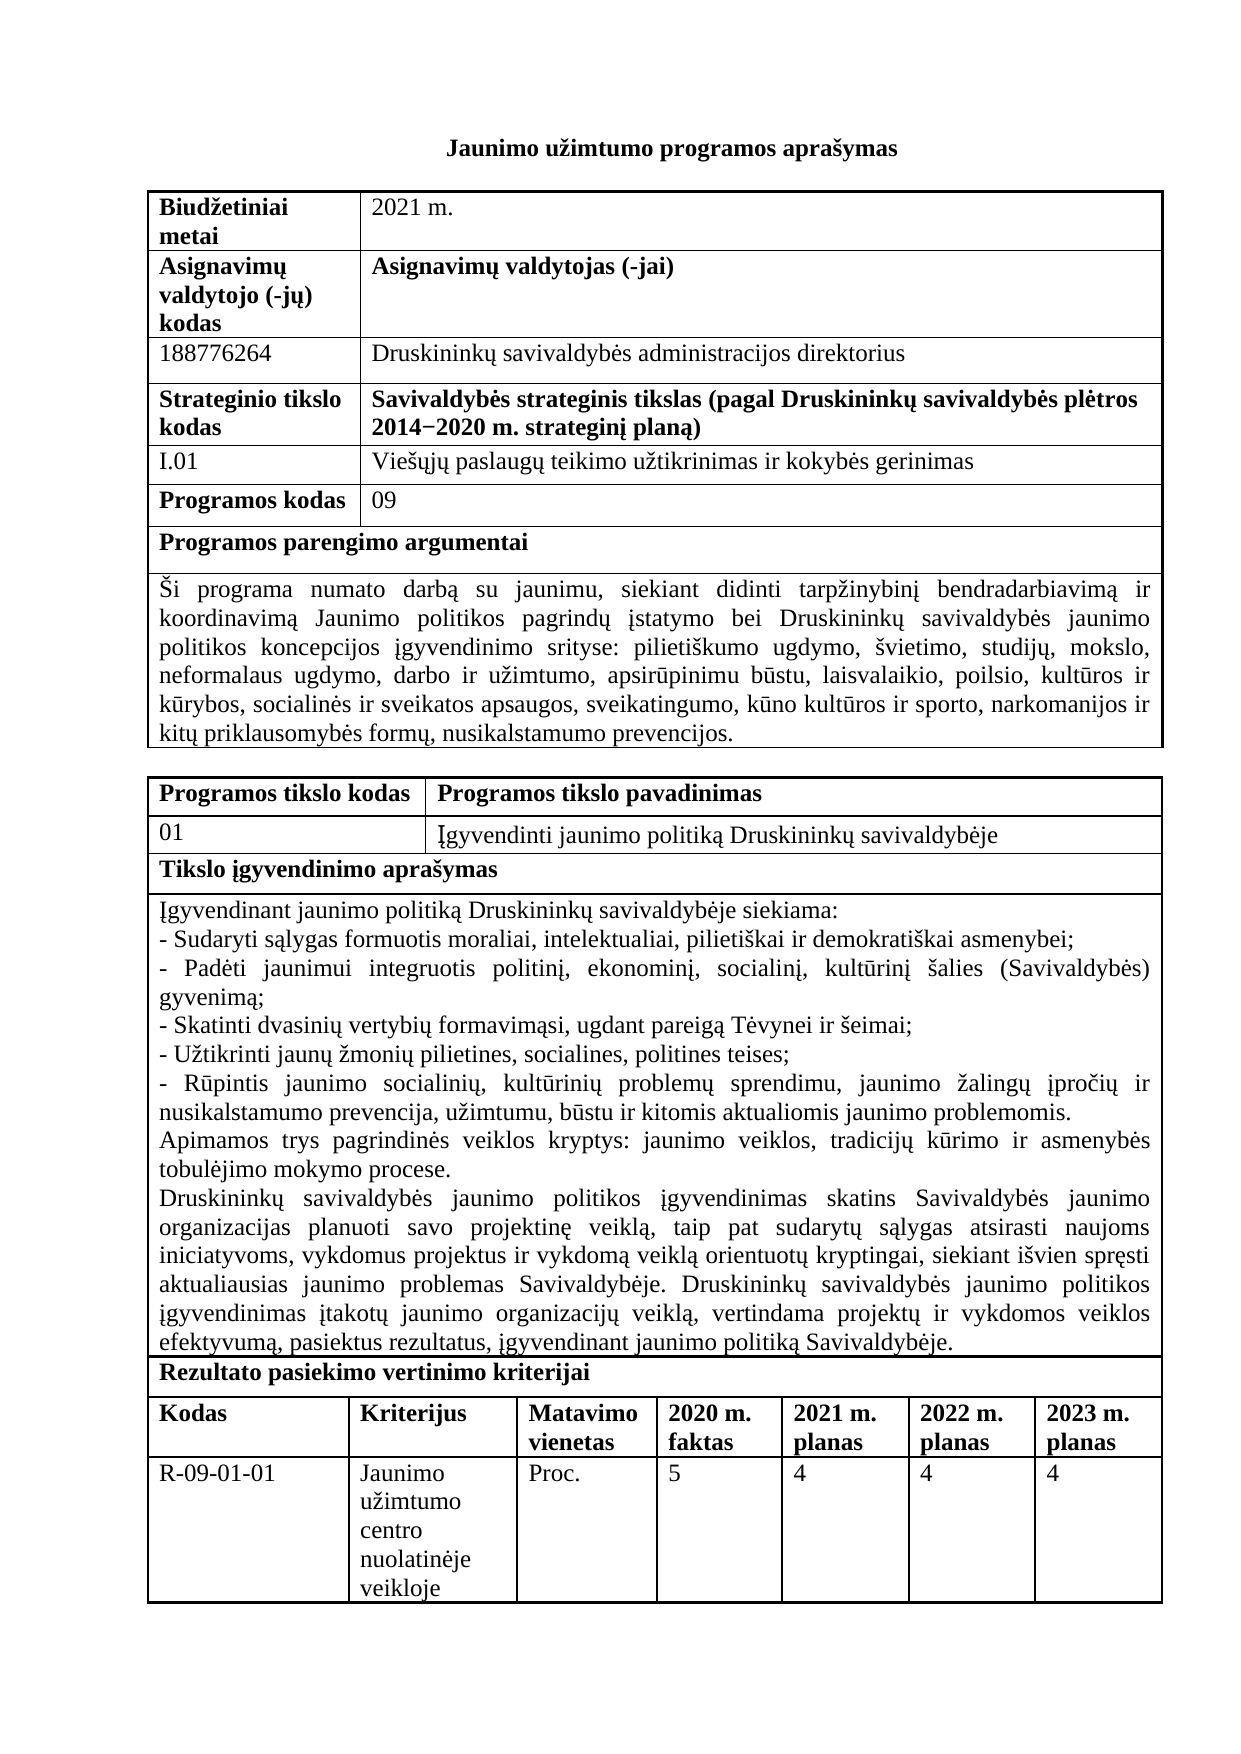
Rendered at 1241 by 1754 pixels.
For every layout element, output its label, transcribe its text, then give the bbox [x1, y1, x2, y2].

table_cell Kodas [149, 1398, 348, 1456]
table_cell Kriterijus [350, 1398, 516, 1456]
table_cell Ši programa numato darbą su jaunimu, siekiant didinti tarpžinybinį bendradarbiavimą ir koordinavimą Jaunimo politikos pagrindų įstatymo bei Druskininkų savivaldybės jaunimo politikos koncepcijos įgyvendinimo srityse: pilietiškumo ugdymo, švietimo, studijų, mokslo, neformalaus ugdymo, darbo ir užimtumo, apsirūpinimu būstu, laisvalaikio, poilsio, kultūros ir kūrybos, socialinės ir sveikatos apsaugos, sveikatingumo, kūno kultūros ir sporto, narkomanijos ir kitų priklausomybės formų, nusikalstamumo prevencijos. [149, 574, 1161, 747]
table_cell Asignavimų valdytojas (-jai) [361, 251, 1161, 337]
table_cell Strateginio tikslo kodas [149, 384, 360, 445]
table_cell 4 [910, 1458, 1034, 1601]
table_cell 2020 m. faktas [658, 1398, 781, 1456]
table_cell 01 [149, 817, 425, 853]
table_cell Programos parengimo argumentai [149, 527, 1161, 573]
table_cell Viešųjų paslaugų teikimo užtikrinimas ir kokybės gerinimas [361, 446, 1161, 484]
table_cell Druskininkų savivaldybės administracijos direktorius [361, 338, 1161, 383]
table_cell Proc. [518, 1458, 656, 1601]
table_cell 09 [361, 485, 1161, 526]
table_cell 2022 m. planas [910, 1398, 1034, 1456]
table_cell 2021 m. planas [783, 1398, 908, 1456]
table_cell Rezultato pasiekimo vertinimo kriterijai [149, 1358, 1161, 1396]
table_cell Įgyvendinant jaunimo politiką Druskininkų savivaldybėje siekiama: - Sudaryti sąlygas formuotis moraliai, intelektualiai, pilietiškai ir demokratiškai asmenybei; - Padėti jaunimui integruotis politinį, ekonominį, socialinį, kultūrinį šalies (Savivaldybės) gyvenimą; - Skatinti dvasinių vertybių formavimąsi, ugdant pareigą Tėvynei ir šeimai; - Užtikrinti jaunų žmonių pilietines, socialines, politines teises; - Rūpintis jaunimo socialinių, kultūrinių problemų sprendimu, jaunimo žalingų įpročių ir nusikalstamumo prevencija, užimtumu, būstu ir kitomis aktualiomis jaunimo problemomis. Apimamos trys pagrindinės veiklos kryptys: jaunimo veiklos, tradicijų kūrimo ir asmenybės tobulėjimo mokymo procese. Druskininkų savivaldybės jaunimo politikos įgyvendinimas skatins Savivaldybės jaunimo organizacijas planuoti savo projektinę veiklą, taip pat sudarytų sąlygas atsirasti naujoms iniciatyvoms, vykdomus projektus ir vykdomą veiklą orientuotų kryptingai, siekiant išvien spręsti aktualiausias jaunimo problemas Savivaldybėje. Druskininkų savivaldybės jaunimo politikos įgyvendinimas įtakotų jaunimo organizacijų veiklą, vertindama projektų ir vykdomos veiklos efektyvumą, pasiektus rezultatus, įgyvendinant jaunimo politiką Savivaldybėje. [149, 895, 1161, 1355]
table_cell 4 [1036, 1458, 1161, 1601]
table_cell Matavimovienetas [518, 1398, 656, 1456]
table_cell Tikslo įgyvendinimo aprašymas [149, 854, 1161, 893]
table_cell Įgyvendinti jaunimo politiką Druskininkų savivaldybėje [426, 817, 1161, 853]
table_cell 2023 m. planas [1036, 1398, 1161, 1456]
table_cell Asignavimų valdytojo (-jų) kodas [149, 251, 360, 337]
table_cell I.01 [149, 446, 360, 484]
table_header Programos tikslo pavadinimas [426, 779, 1161, 814]
table_cell R-09-01-01 [149, 1458, 348, 1601]
table_cell Programos kodas [149, 485, 360, 526]
table_cell 4 [783, 1458, 908, 1601]
table_cell Savivaldybės strateginis tikslas (pagal Druskininkų savivaldybės plėtros 2014−2020 m. strateginį planą) [361, 384, 1161, 445]
table_cell Jaunimo užimtumo centro nuolatinėje veikloje [350, 1458, 516, 1601]
table_header Biudžetiniai metai [149, 193, 360, 250]
table_header Programos tikslo kodas [149, 779, 425, 814]
table_cell 5 [658, 1458, 781, 1601]
text Jaunimo užimtumo programos aprašymas [148, 133, 1196, 162]
table_cell 188776264 [149, 338, 360, 383]
table_header 2021 m. [361, 193, 1161, 250]
